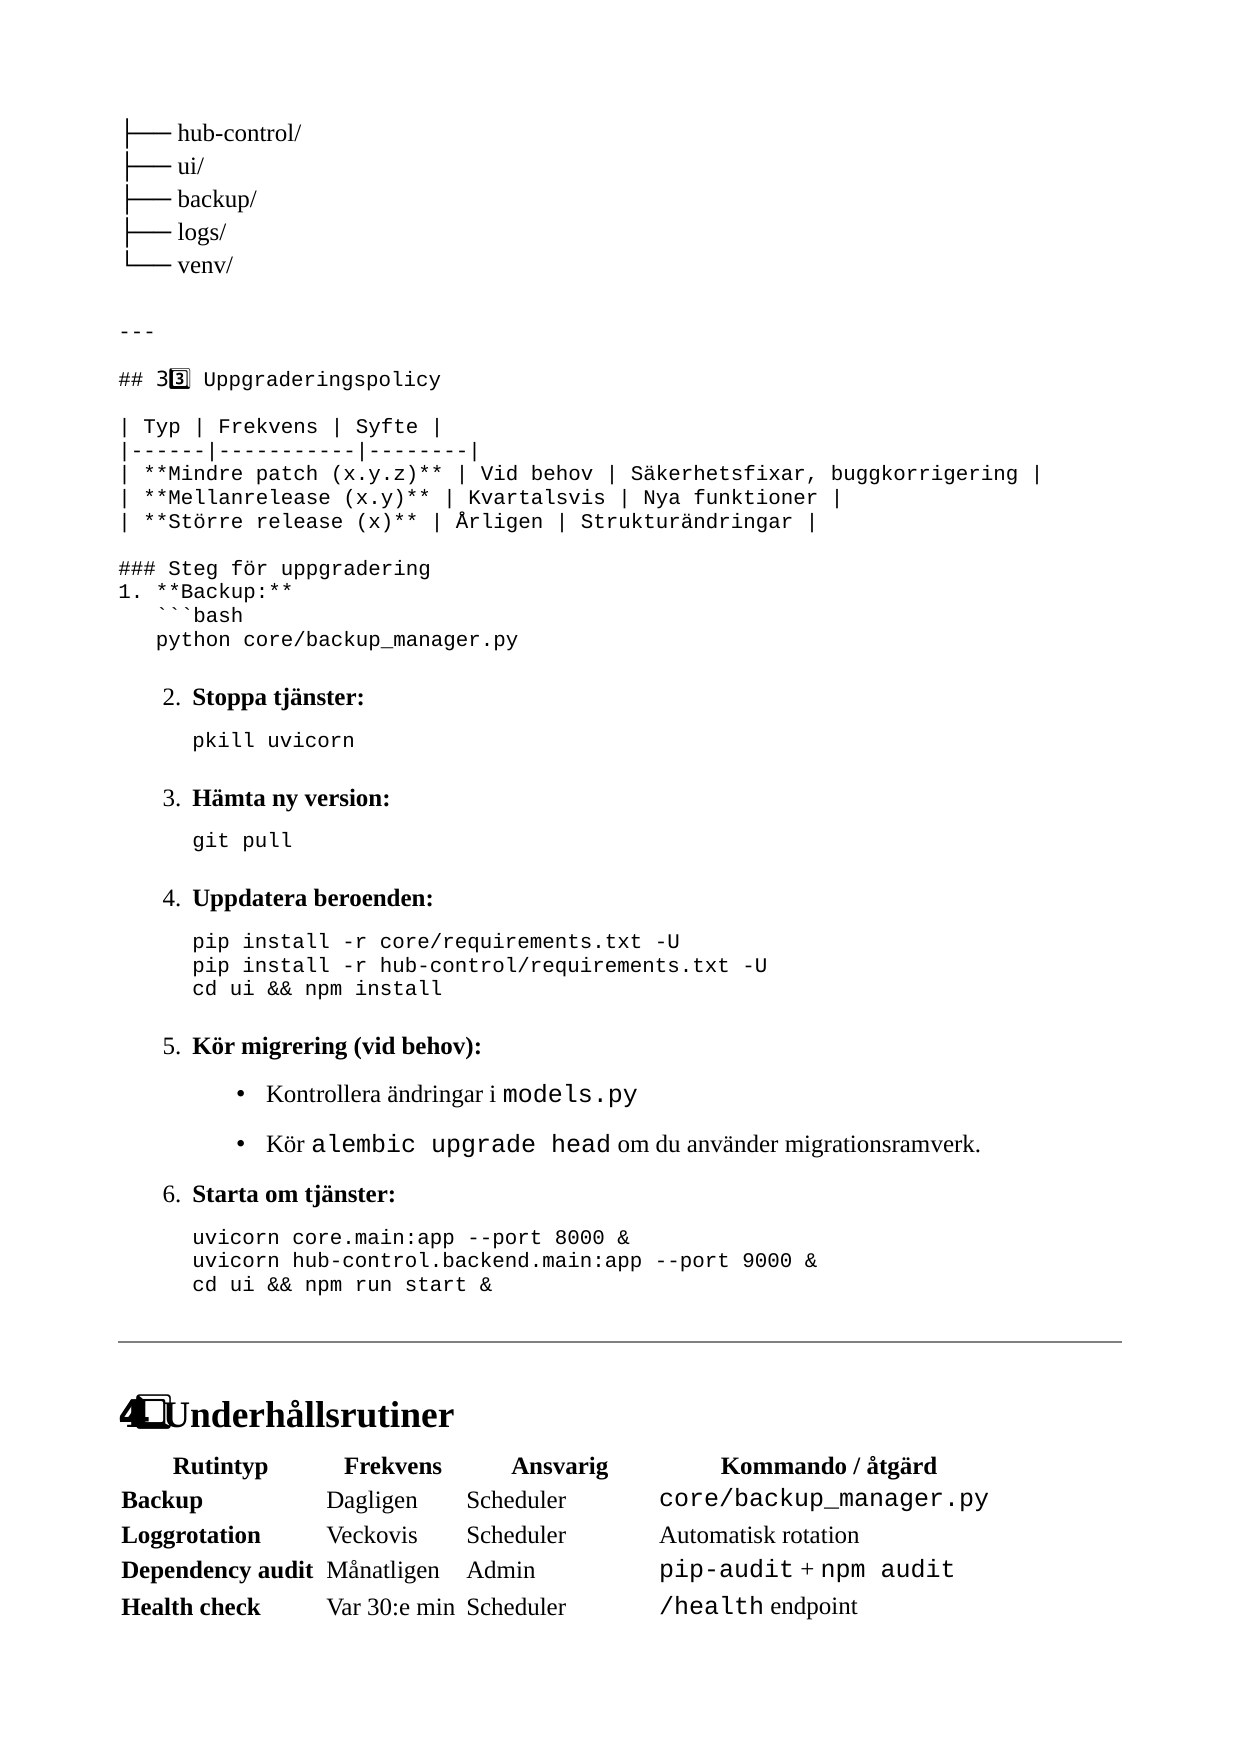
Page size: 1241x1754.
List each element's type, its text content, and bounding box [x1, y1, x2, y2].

list Kör alembic upgrade head om du använder migrationsramverk. [236, 1129, 1122, 1160]
list uvicorn core.main:app --port 8000 & [162, 1227, 1122, 1250]
text ### Steg för uppgradering [118, 558, 1122, 582]
list Kontrollera ändringar i models.py [236, 1079, 1122, 1110]
list uvicorn hub-control.backend.main:app --port 9000 & [162, 1250, 1122, 1274]
list Stoppa tjänster: [162, 682, 1122, 711]
table_cell Scheduler [463, 1517, 656, 1552]
list pip install -r hub-control/requirements.txt -U [162, 955, 1122, 978]
list Uppdatera beroenden: [162, 883, 1122, 912]
table_header Ansvarig [463, 1448, 656, 1482]
table_header Frekvens [323, 1448, 463, 1482]
table_header Rutintyp [118, 1448, 323, 1482]
table_cell Health check [118, 1588, 323, 1625]
list cd ui && npm install [162, 978, 1122, 1002]
table_cell core/backup_manager.py [656, 1483, 1002, 1517]
table_cell /health endpoint [656, 1588, 1002, 1625]
table_cell pip-audit + npm audit [656, 1552, 1002, 1588]
table_cell Dependency audit [118, 1552, 323, 1588]
text ```bash [118, 605, 1122, 629]
text --- [118, 321, 1122, 345]
table_cell Automatisk rotation [656, 1517, 1002, 1552]
text 1. **Backup:** [118, 582, 1122, 605]
list cd ui && npm run start & [162, 1274, 1122, 1298]
table_cell Veckovis [323, 1517, 463, 1552]
table_cell Var 30:e min [323, 1588, 463, 1625]
text python core/backup_manager.py [118, 629, 1122, 652]
text | **Mellanrelease (x.y)** | Kvartalsvis | Nya funktioner | [118, 487, 1122, 511]
table_cell Månatligen [323, 1552, 463, 1588]
table_cell Scheduler [463, 1483, 656, 1517]
table_cell Backup [118, 1483, 323, 1517]
subtitle 🧰 4️⃣ Underhållsrutiner [118, 1392, 1122, 1435]
list git pull [162, 830, 1122, 854]
list pkill uvicorn [162, 729, 1122, 753]
table_cell Dagligen [323, 1483, 463, 1517]
table_cell Admin [463, 1552, 656, 1588]
text | **Större release (x)** | Årligen | Strukturändringar | [118, 511, 1122, 534]
table_cell Scheduler [463, 1588, 656, 1625]
table_cell Loggrotation [118, 1517, 323, 1552]
table_header Kommando / åtgärd [656, 1448, 1002, 1482]
text | **Mindre patch (x.y.z)** | Vid behov | Säkerhetsfixar, buggkorrigering | [118, 463, 1122, 487]
text ├── hub-control/ ├── ui/ ├── backup/ ├── logs/ └── venv/ [118, 118, 1122, 279]
text |------|-----------|--------| [118, 440, 1122, 463]
text | Typ | Frekvens | Syfte | [118, 416, 1122, 440]
text ## 🔁 3️⃣ Uppgraderingspolicy [118, 369, 1122, 392]
list Kör migrering (vid behov): [162, 1031, 1122, 1060]
list Hämta ny version: [162, 783, 1122, 811]
list Starta om tjänster: [162, 1179, 1122, 1208]
list pip install -r core/requirements.txt -U [162, 931, 1122, 955]
